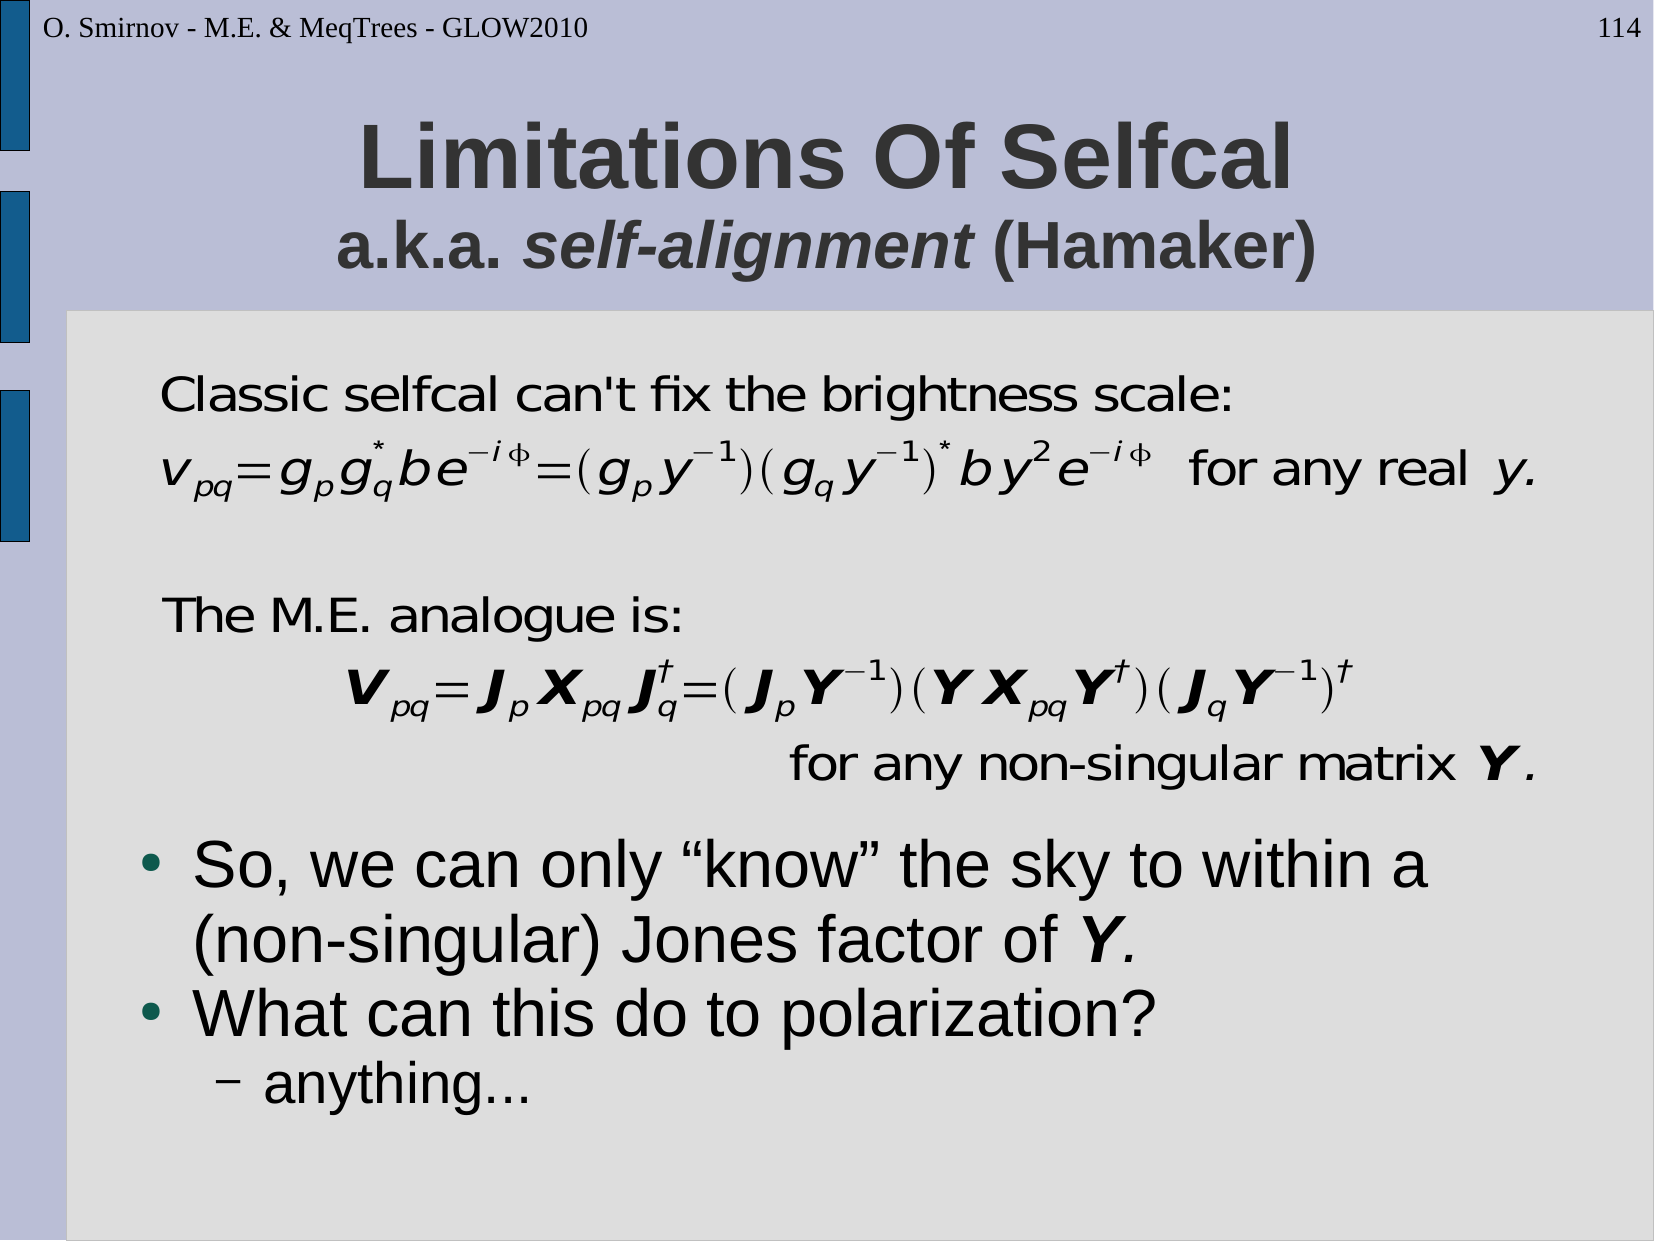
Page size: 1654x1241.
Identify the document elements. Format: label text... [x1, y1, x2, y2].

chart [152, 356, 1546, 795]
list So, we can only “know” the sky to within a (non-singular) Jones factor of Y. What can this do to polarization? anything... [121, 826, 1534, 1127]
title Limitations Of Selfcal a.k.a. self-alignment (Hamaker) [121, 91, 1534, 299]
